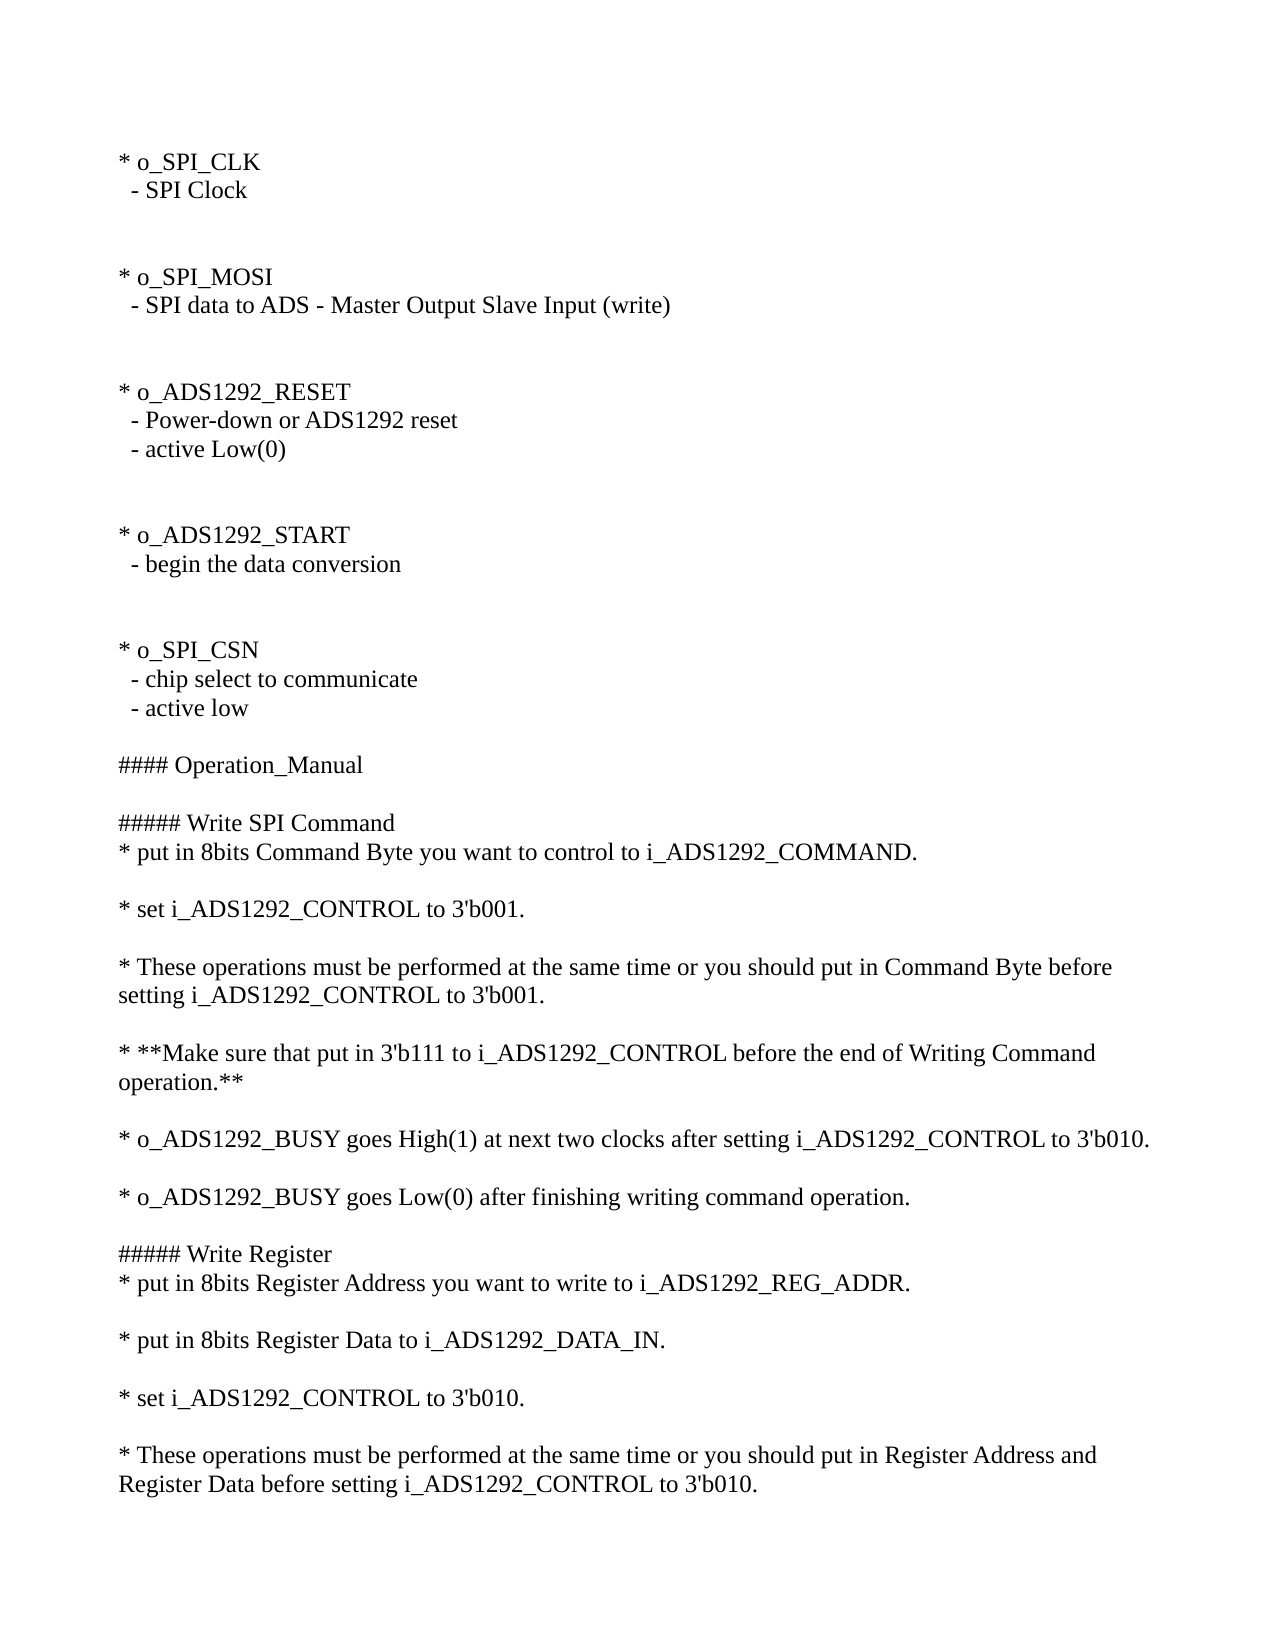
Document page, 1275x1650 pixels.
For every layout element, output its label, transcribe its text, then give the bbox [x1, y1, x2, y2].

text * set i_ADS1292_CONTROL to 3'b010. [118, 1383, 1157, 1412]
text * o_ADS1292_RESET [118, 377, 1157, 406]
text - chip select to communicate [118, 664, 1157, 693]
text * put in 8bits Command Byte you want to control to i_ADS1292_COMMAND. [118, 837, 1157, 866]
text - begin the data conversion [118, 549, 1157, 578]
text #### Operation_Manual [118, 751, 1157, 779]
text * o_ADS1292_BUSY goes High(1) at next two clocks after setting i_ADS1292_CONTROL to 3'b010. [118, 1124, 1157, 1153]
text - SPI Clock [118, 176, 1157, 204]
text * These operations must be performed at the same time or you should put in Register Address and Register Data before setting i_ADS1292_CONTROL to 3'b010. [118, 1441, 1157, 1498]
text - Power-down or ADS1292 reset [118, 406, 1157, 434]
text - SPI data to ADS - Master Output Slave Input (write) [118, 291, 1157, 319]
text * put in 8bits Register Data to i_ADS1292_DATA_IN. [118, 1326, 1157, 1354]
text ##### Write SPI Command [118, 808, 1157, 837]
text * o_SPI_CSN [118, 636, 1157, 664]
text * put in 8bits Register Address you want to write to i_ADS1292_REG_ADDR. [118, 1268, 1157, 1297]
text * o_ADS1292_BUSY goes Low(0) after finishing writing command operation. [118, 1182, 1157, 1211]
text * set i_ADS1292_CONTROL to 3'b001. [118, 894, 1157, 923]
text - active low [118, 693, 1157, 722]
text * o_SPI_CLK [118, 147, 1157, 176]
text * o_SPI_MOSI [118, 262, 1157, 291]
text * These operations must be performed at the same time or you should put in Command Byte before setting i_ADS1292_CONTROL to 3'b001. [118, 952, 1157, 1009]
text ##### Write Register [118, 1239, 1157, 1268]
text * o_ADS1292_START [118, 521, 1157, 549]
text - active Low(0) [118, 434, 1157, 463]
text * **Make sure that put in 3'b111 to i_ADS1292_CONTROL before the end of Writing Command operation.** [118, 1038, 1157, 1096]
